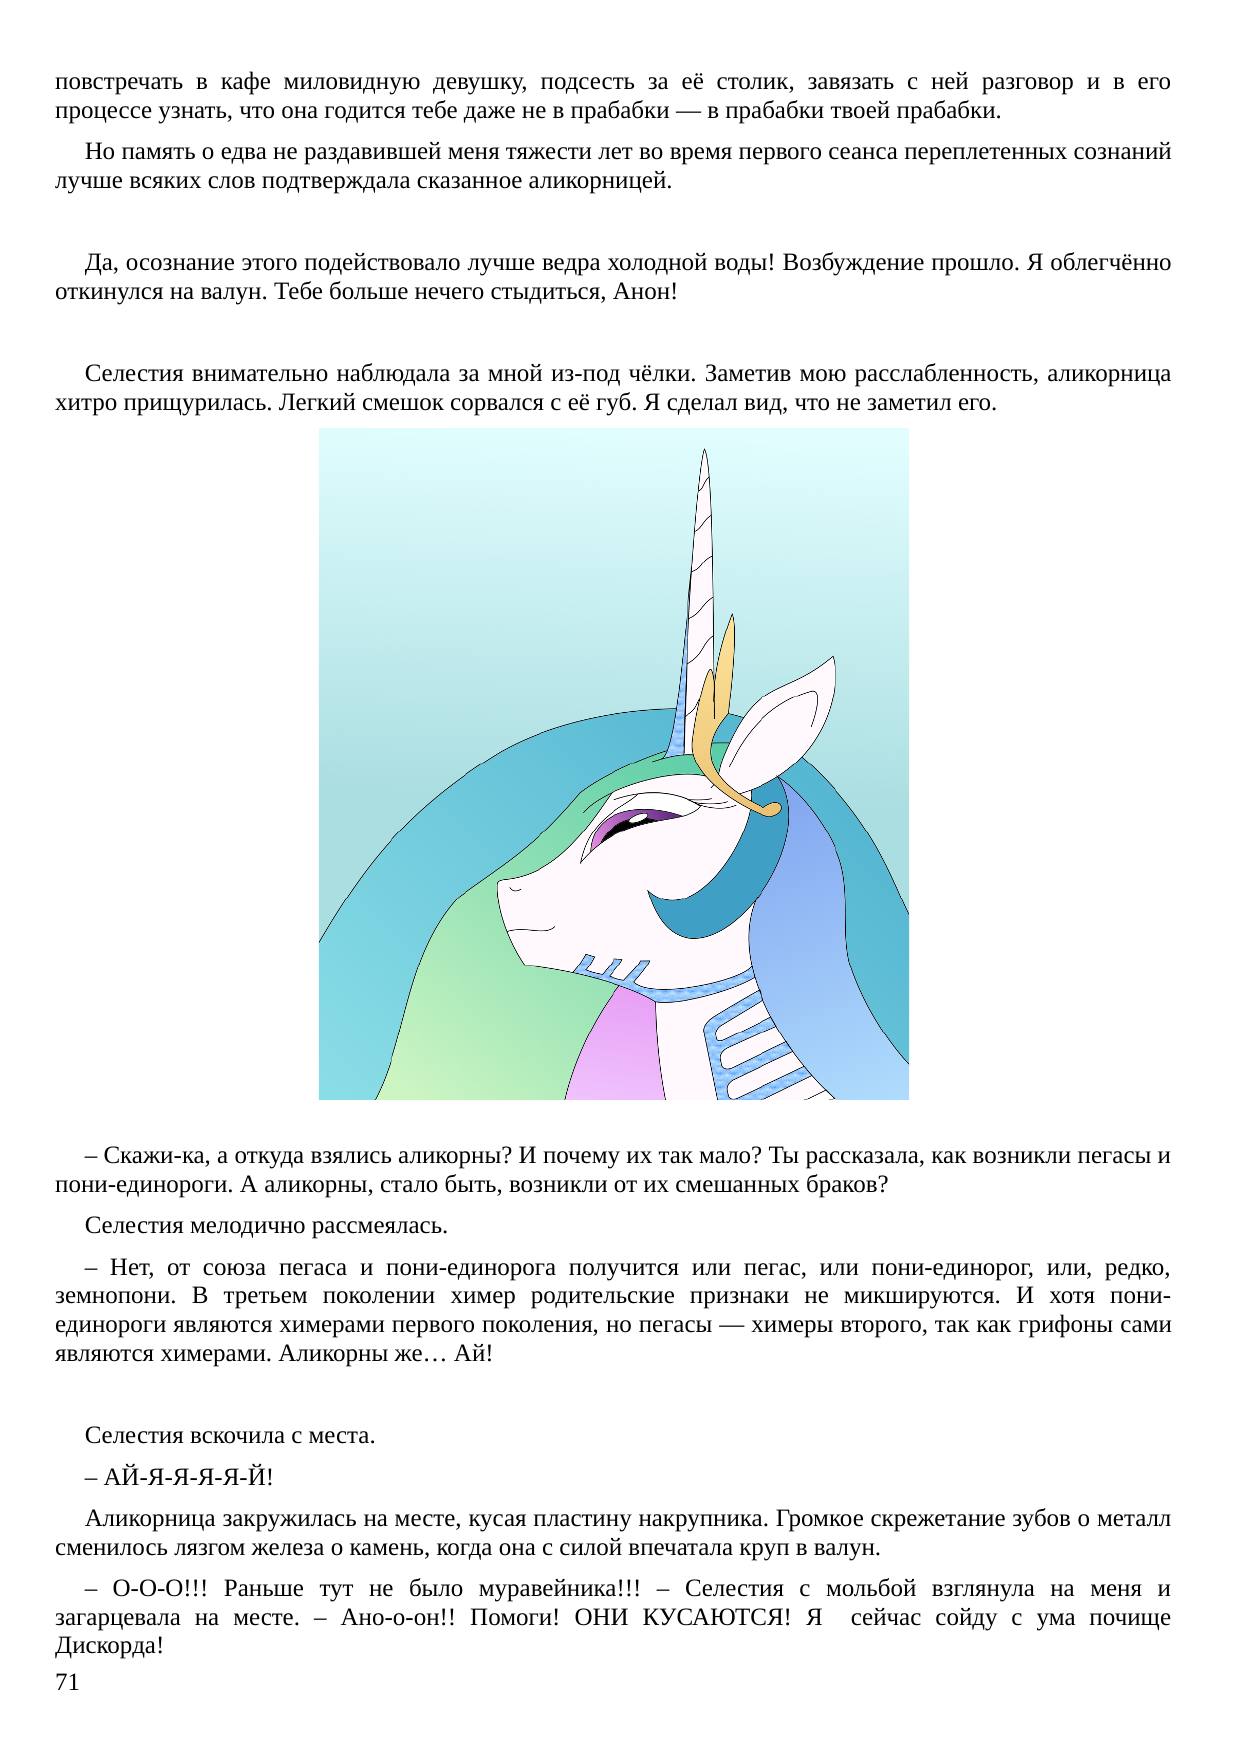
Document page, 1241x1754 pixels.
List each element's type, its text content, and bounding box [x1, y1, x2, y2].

text Селестия вскочила с места. [55, 1421, 1173, 1449]
text – Скажи-ка, а откуда взялись аликорны? И почему их так мало? Ты рассказала, как возникли пегасы и пони-единороги. А аликорны, стало быть, возникли от их смешанных браков? [55, 1141, 1173, 1198]
text – Нет, от союза пегаса и пони-единорога получится или пегас, или пони-единорог, или, редко, земнопони. В третьем поколении химер родительские признаки не микшируются. И хотя пони-единороги являются химерами первого поколения, но пегасы — химеры второго, так как грифоны сами являются химерами. Аликорны же… Ай! [55, 1252, 1173, 1367]
text – АЙ-Я-Я-Я-Я-Й! [55, 1462, 1173, 1491]
text Селестия внимательно наблюдала за мной из-под чёлки. Заметив мою расслабленность, аликорница хитро прищурилась. Легкий смешок сорвался с её губ. Я сделал вид, что не заметил его. [55, 358, 1173, 416]
picture [318, 428, 910, 1100]
text – О-О-О!!! Раньше тут не было муравейника!!! – Селестия с мольбой взглянула на меня и загарцевала на месте. – Ано-о-он!! Помоги! ОНИ КУСАЮТСЯ! Я сейчас сойду с ума почище Дискорда! [55, 1573, 1173, 1659]
text повстречать в кафе миловидную девушку, подсесть за её столик, завязать с ней разговор и в его процессе узнать, что она годится тебе даже не в прабабки — в прабабки твоей прабабки. [55, 66, 1173, 123]
text Селестия мелодично рассмеялась. [55, 1211, 1173, 1239]
text Но память о едва не раздавившей меня тяжести лет во время первого сеанса переплетенных сознаний лучше всяких слов подтверждала сказанное аликорницей. [55, 136, 1173, 193]
text Да, осознание этого подействовало лучше ведра холодной воды! Возбуждение прошло. Я облегчённо откинулся на валун. Тебе больше нечего стыдиться, Анон! [55, 247, 1173, 305]
text Аликорница закружилась на месте, кусая пластину накрупника. Громкое скрежетание зубов о металл сменилось лязгом железа о камень, когда она с силой впечатала круп в валун. [55, 1503, 1173, 1561]
